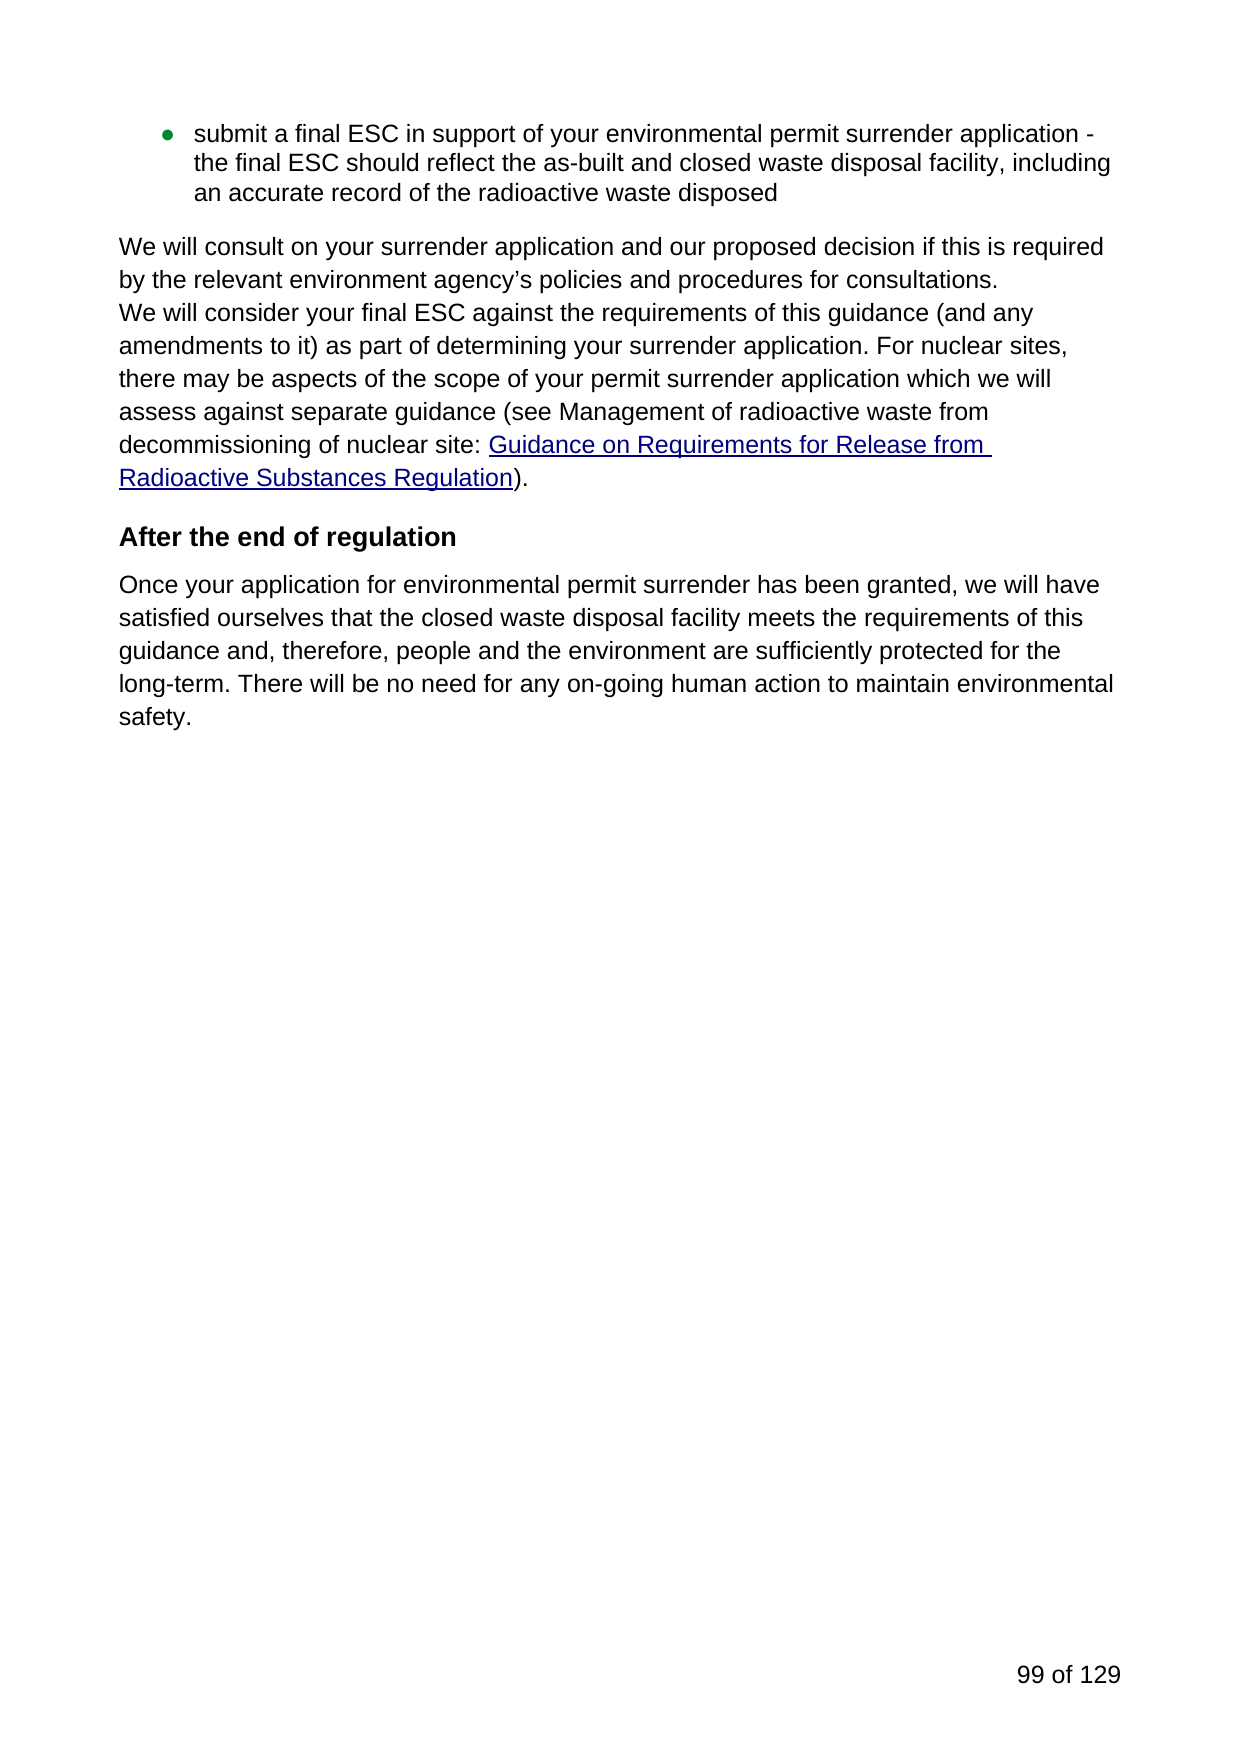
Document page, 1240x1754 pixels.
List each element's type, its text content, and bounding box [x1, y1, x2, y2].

list submit a final ESC in support of your environmental permit surrender application - the final ESC should reflect the as-built and closed waste disposal facility, including an accurate record of the radioactive waste disposed [160, 118, 1121, 206]
text We will consult on your surrender application and our proposed decision if this is required by the relevant environment agency’s policies and procedures for consultations. [118, 232, 1121, 294]
text We will consider your final ESC against the requirements of this guidance (and any amendments to it) as part of determining your surrender application. For nuclear sites, there may be aspects of the scope of your permit surrender application which we will assess against separate guidance (see Management of radioactive waste from decommissioning of nuclear site: Guidance on Requirements for Release from Radioactive Substances Regulation). [118, 298, 1121, 492]
text Once your application for environmental permit surrender has been granted, we will have satisfied ourselves that the closed waste disposal facility meets the requirements of this guidance and, therefore, people and the environment are sufficiently protected for the long-term. There will be no need for any on-going human action to maintain environmental safety. [118, 570, 1121, 731]
subtitle After the end of regulation [118, 521, 1121, 553]
